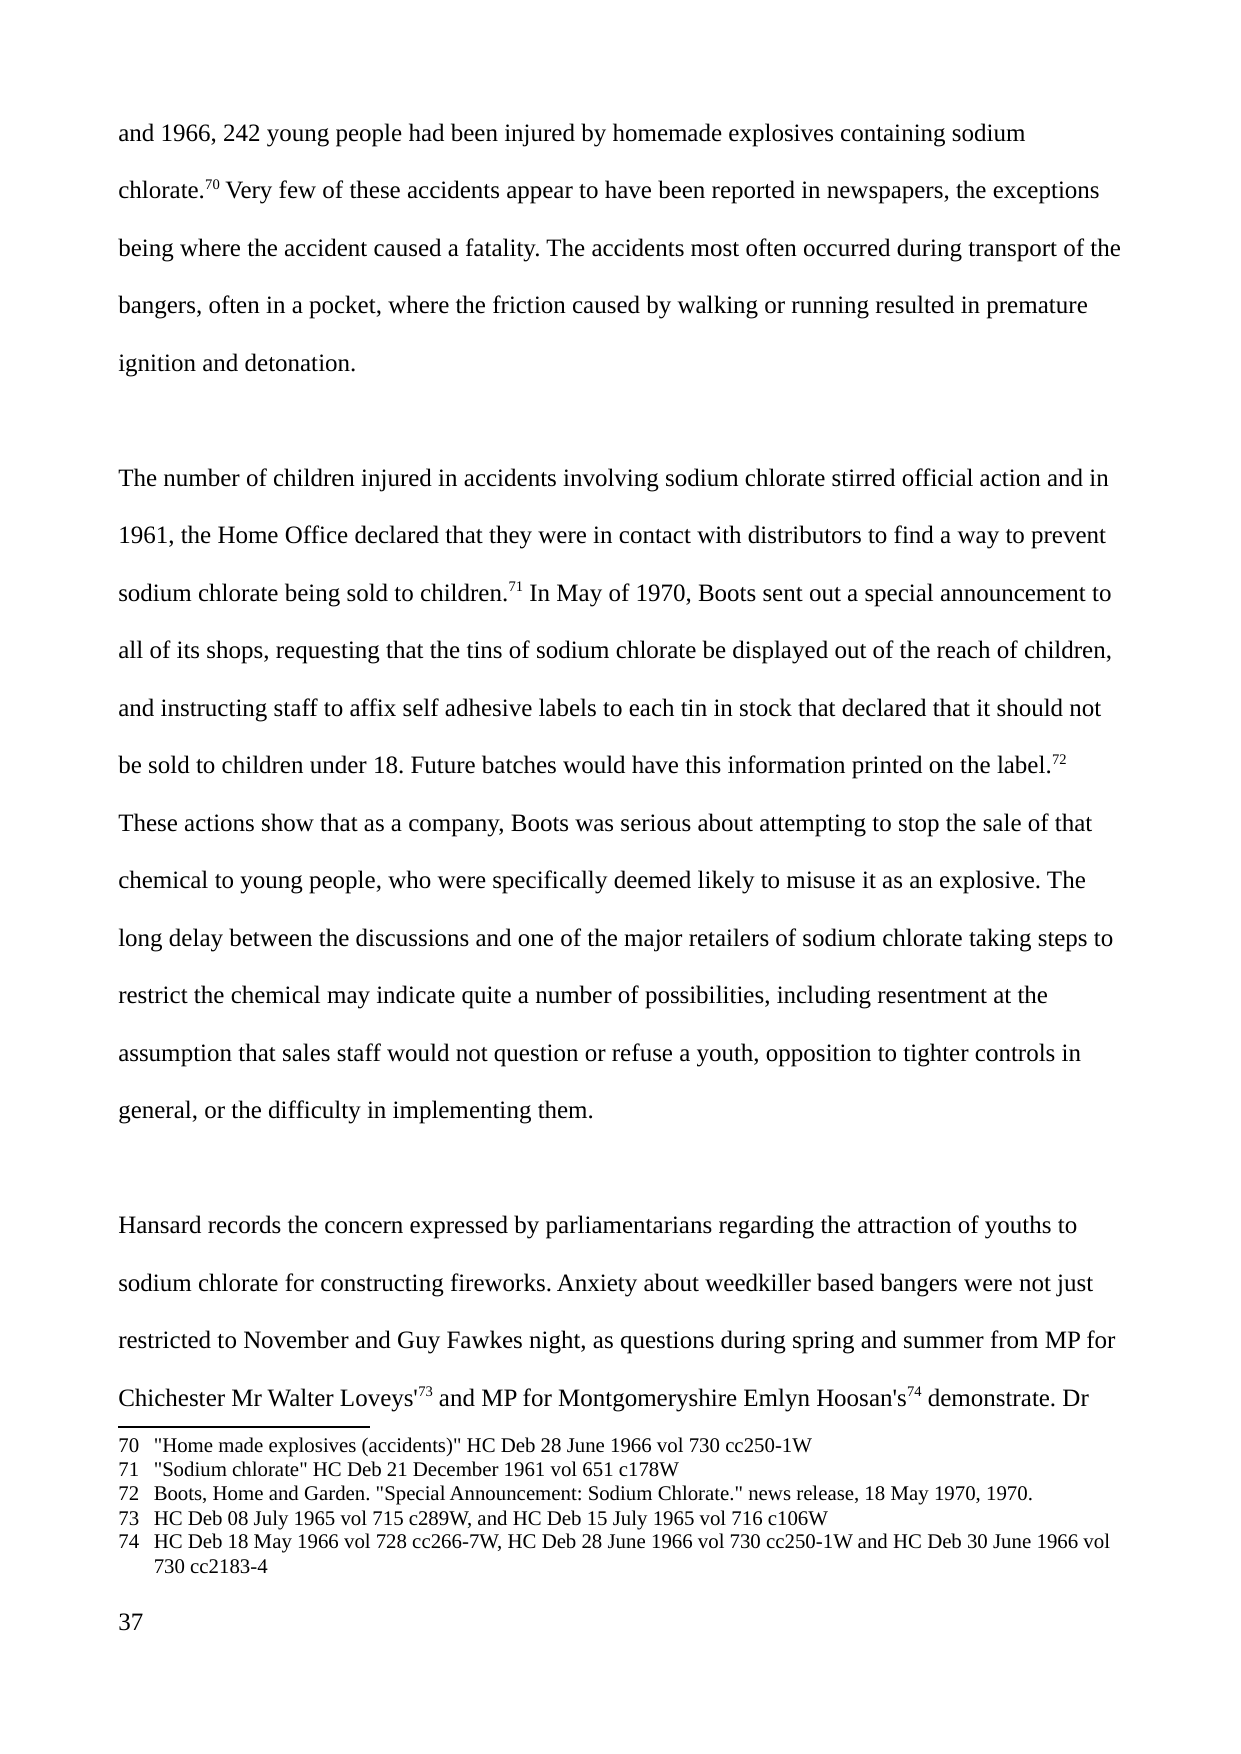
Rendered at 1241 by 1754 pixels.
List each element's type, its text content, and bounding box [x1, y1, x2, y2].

text "Sodium chlorate" HC Deb 21 December 1961 vol 651 c178W [118, 1457, 1122, 1481]
text The number of children injured in accidents involving sodium chlorate stirred official action and in 1961, the Home Office declared that they were in contact with distributors to find a way to prevent sodium chlorate being sold to children. In May of 1970, Boots sent out a special announcement to all of its shops, requesting that the tins of sodium chlorate be displayed out of the reach of children, and instructing staff to affix self adhesive labels to each tin in stock that declared that it should not be sold to children under 18. Future batches would have this information printed on the label. These actions show that as a company, Boots was serious about attempting to stop the sale of that chemical to young people, who were specifically deemed likely to misuse it as an explosive. The long delay between the discussions and one of the major retailers of sodium chlorate taking steps to restrict the chemical may indicate quite a number of possibilities, including resentment at the assumption that sales staff would not question or refuse a youth, opposition to tighter controls in general, or the difficulty in implementing them. [118, 463, 1122, 1124]
text Hansard records the concern expressed by parliamentarians regarding the attraction of youths to sodium chlorate for constructing fireworks. Anxiety about weedkiller based bangers were not just restricted to November and Guy Fawkes night, as questions during spring and summer from MP for Chichester Mr Walter Loveys' and MP for Montgomeryshire Emlyn Hoosan's demonstrate. Dr [118, 1211, 1122, 1412]
text HC Deb 18 May 1966 vol 728 cc266-7W, HC Deb 28 June 1966 vol 730 cc250-1W and HC Deb 30 June 1966 vol 730 cc2183-4 [118, 1529, 1122, 1578]
text "Home made explosives (accidents)" HC Deb 28 June 1966 vol 730 cc250-1W [118, 1433, 1122, 1457]
text and 1966, 242 young people had been injured by homemade explosives containing sodium chlorate. Very few of these accidents appear to have been reported in newspapers, the exceptions being where the accident caused a fatality. The accidents most often occurred during transport of the bangers, often in a pocket, where the friction caused by walking or running resulted in premature ignition and detonation. [118, 118, 1122, 377]
text HC Deb 08 July 1965 vol 715 c289W, and HC Deb 15 July 1965 vol 716 c106W [118, 1505, 1122, 1529]
text Boots, Home and Garden. "Special Announcement: Sodium Chlorate." news release, 18 May 1970, 1970. [118, 1481, 1122, 1505]
